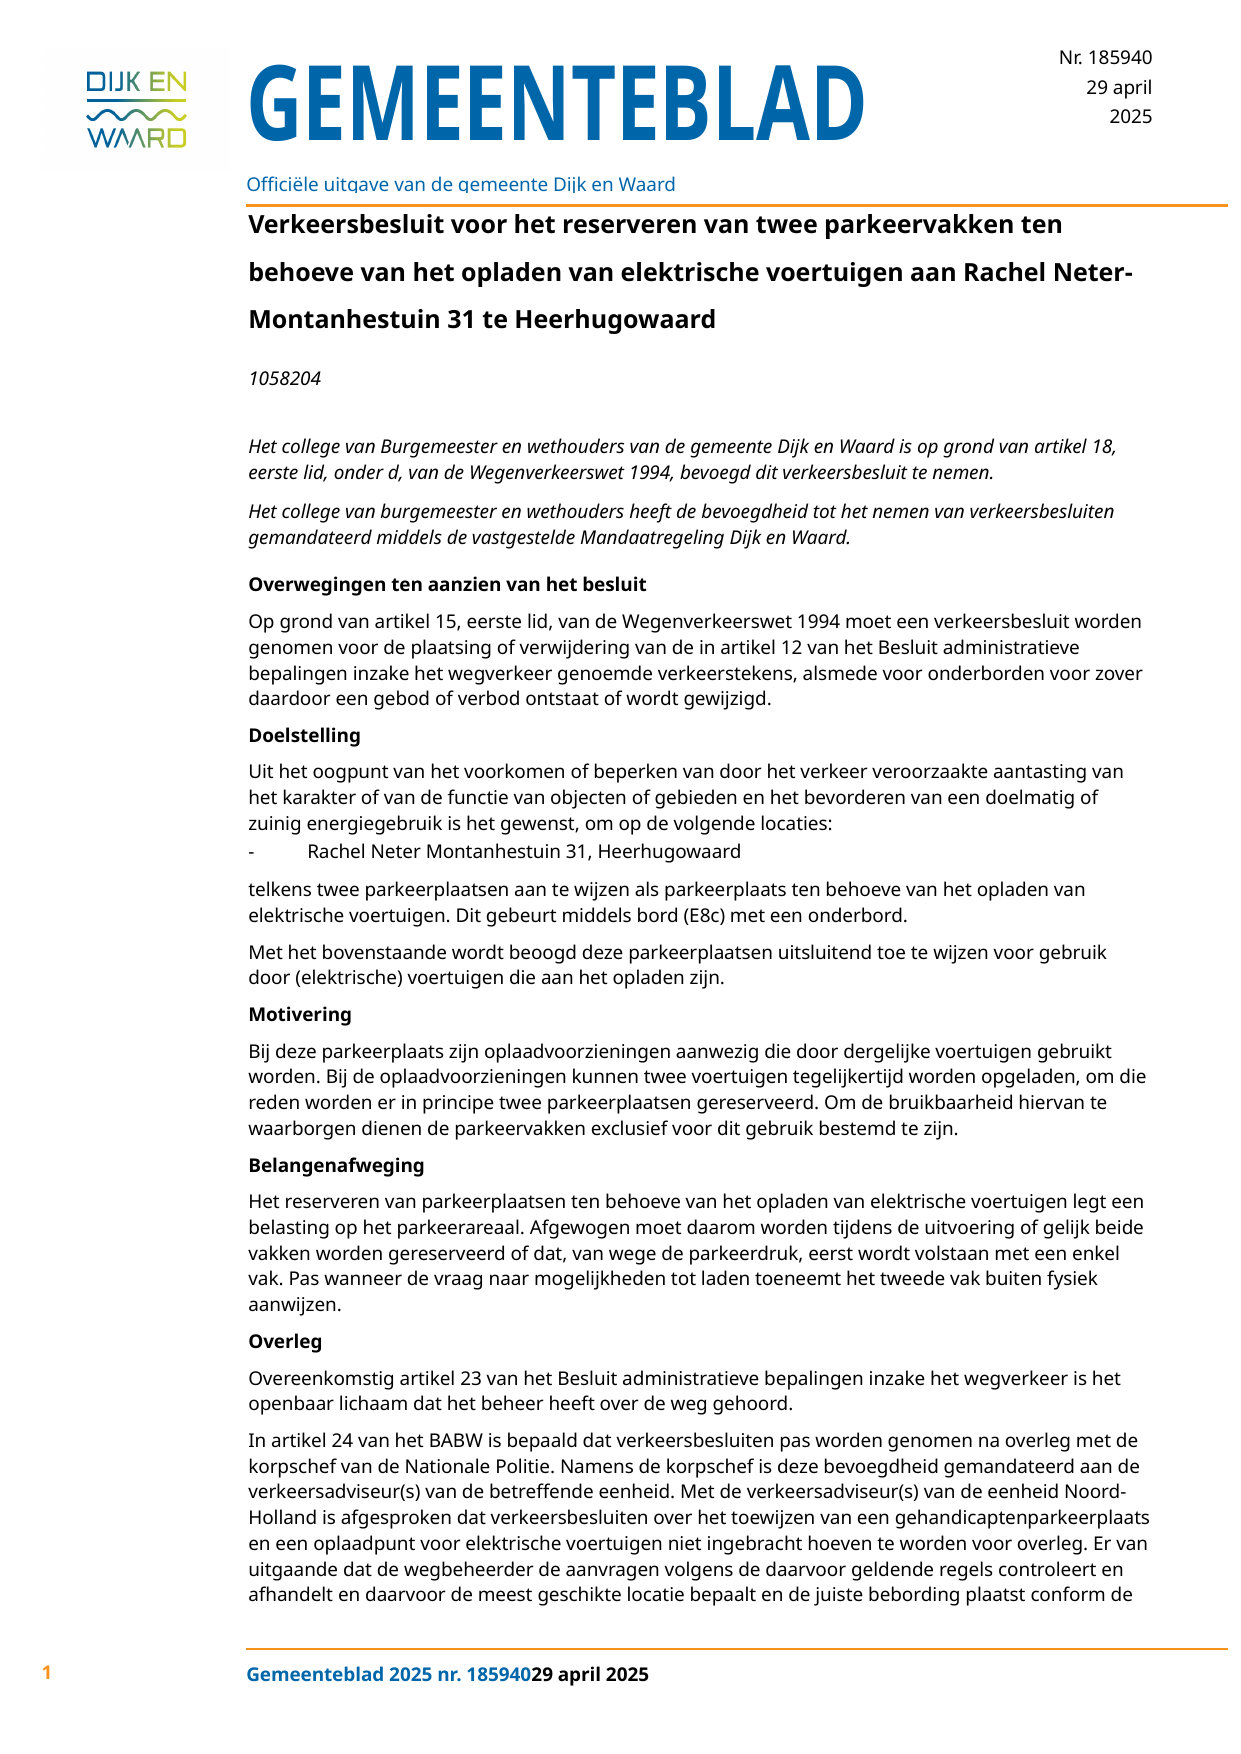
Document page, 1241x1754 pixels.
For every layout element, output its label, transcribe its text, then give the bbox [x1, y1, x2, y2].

text Het college van burgemeester en wethouders heeft de bevoegdheid tot het nemen van verkeersbesluiten gemandateerd middels de vastgestelde Mandaatregeling Dijk en Waard. [248, 498, 1152, 550]
text Uit het oogpunt van het voorkomen of beperken van door het verkeer veroorzaakte aantasting van het karakter of van de functie van objecten of gebieden en het bevorderen van een doelmatig of zuinig energiegebruik is het gewenst, om op de volgende locaties: [248, 759, 1152, 836]
text Doelstelling [248, 722, 1152, 748]
text Bij deze parkeerplaats zijn oplaadvoorzieningen aanwezig die door dergelijke voertuigen gebruikt worden. Bij de oplaadvoorzieningen kunnen twee voertuigen tegelijkertijd worden opgeladen, om die reden worden er in principe twee parkeerplaatsen gereserveerd. Om de bruikbaarheid hiervan te waarborgen dienen de parkeervakken exclusief voor dit gebruik bestemd te zijn. [248, 1038, 1152, 1141]
text Motivering [248, 1001, 1152, 1027]
text Het reserveren van parkeerplaatsen ten behoeve van het opladen van elektrische voertuigen legt een belasting op het parkeerareaal. Afgewogen moet daarom worden tijdens de uitvoering of gelijk beide vakken worden gereserveerd of dat, van wege de parkeerdruk, eerst wordt volstaan met een enkel vak. Pas wanneer de vraag naar mogelijkheden tot laden toeneemt het tweede vak buiten fysiek aanwijzen. [248, 1188, 1152, 1317]
list Rachel Neter Montanhestuin 31, Heerhugowaard [248, 838, 1152, 864]
text Met het bovenstaande wordt beoogd deze parkeerplaatsen uitsluitend toe te wijzen voor gebruik door (elektrische) voertuigen die aan het opladen zijn. [248, 939, 1152, 990]
text Op grond van artikel 15, eerste lid, van de Wegenverkeerswet 1994 moet een verkeersbesluit worden genomen voor de plaatsing of verwijdering van de in artikel 12 van het Besluit administratieve bepalingen inzake het wegverkeer genoemde verkeerstekens, alsmede voor onderborden voor zover daardoor een gebod of verbod ontstaat of wordt gewijzigd. [248, 608, 1152, 711]
text 1058204 [248, 366, 1152, 391]
text Overleg [248, 1328, 1152, 1354]
text In artikel 24 van het BABW is bepaald dat verkeersbesluiten pas worden genomen na overleg met de korpschef van de Nationale Politie. Namens de korpschef is deze bevoegdheid gemandateerd aan de verkeersadviseur(s) van de betreffende eenheid. Met de verkeersadviseur(s) van de eenheid Noord-Holland is afgesproken dat verkeersbesluiten over het toewijzen van een gehandicaptenparkeerplaats en een oplaadpunt voor elektrische voertuigen niet ingebracht hoeven te worden voor overleg. Er van uitgaande dat de wegbeheerder de aanvragen volgens de daarvoor geldende regels controleert en afhandelt en daarvoor de meest geschikte locatie bepaalt en de juiste bebording plaatst conform de [248, 1427, 1152, 1607]
text Overeenkomstig artikel 23 van het Besluit administratieve bepalingen inzake het wegverkeer is het openbaar lichaam dat het beheer heeft over de weg gehoord. [248, 1365, 1152, 1416]
text telkens twee parkeerplaatsen aan te wijzen als parkeerplaats ten behoeve van het opladen van elektrische voertuigen. Dit gebeurt middels bord (E8c) met een onderbord. [248, 876, 1152, 928]
text Belangenafweging [248, 1152, 1152, 1177]
picture [41, 47, 231, 172]
text Het college van Burgemeester en wethouders van de gemeente Dijk en Waard is op grond van artikel 18, eerste lid, onder d, van de Wegenverkeerswet 1994, bevoegd dit verkeersbesluit te nemen. [248, 433, 1152, 485]
text Overwegingen ten aanzien van het besluit [248, 572, 1152, 597]
text Verkeersbesluit voor het reserveren van twee parkeervakken ten behoeve van het opladen van elektrische voertuigen aan Rachel Neter-Montanhestuin 31 te Heerhugowaard [248, 207, 1152, 336]
